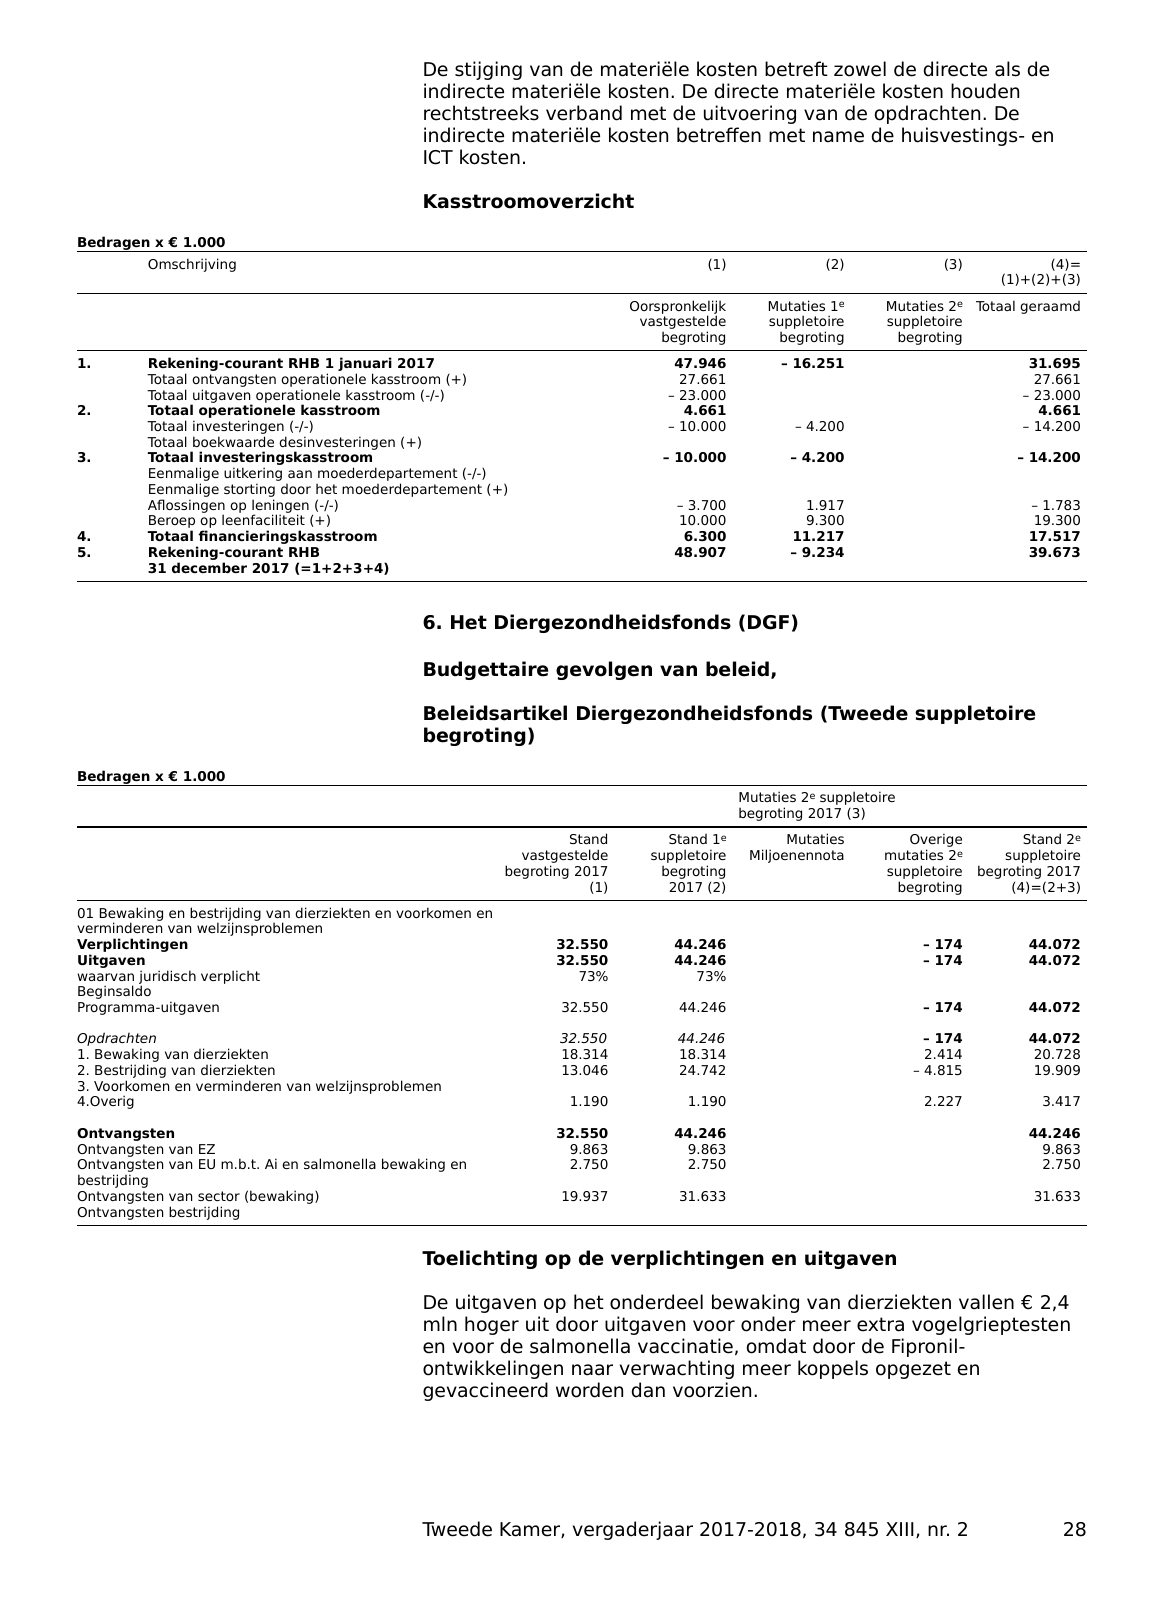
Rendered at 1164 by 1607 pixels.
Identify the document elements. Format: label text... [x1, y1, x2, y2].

table_cell (2) [732, 252, 850, 293]
table_cell 27.661 [969, 372, 1087, 387]
table_cell [850, 1016, 968, 1031]
table_cell [732, 1110, 850, 1126]
table_cell [77, 513, 142, 529]
table_cell Totaal geraamd [969, 294, 1087, 350]
table_cell 2.227 [850, 1094, 968, 1110]
table_cell [850, 498, 968, 513]
table_cell – 16.251 [732, 351, 850, 372]
table_cell Eenmalige uitkering aan moederdepartement (-/-) [142, 466, 614, 482]
table_cell Stand 2e suppletoire begroting 2017 (4)=(2+3) [969, 828, 1087, 900]
table_cell [142, 294, 614, 350]
table_cell [732, 1063, 850, 1078]
table_cell [850, 1126, 968, 1141]
table_cell (3) [850, 252, 968, 293]
table_cell 32.550 [496, 1126, 614, 1141]
table_cell 3.417 [969, 1094, 1087, 1110]
table_cell 01 Bewaking en bestrijding van dierziekten en voorkomen en verminderen van welzijnsproblemen [77, 901, 496, 937]
text De uitgaven op het onderdeel bewaking van dierziekten vallen € 2,4 mln hoger uit door uitgaven voor onder meer extra vogelgrieptesten en voor de salmonella vaccinatie, omdat door de Fipronil-ontwikkelingen naar verwachting meer koppels opgezet en gevaccineerd worden dan voorzien. [422, 1292, 1087, 1402]
table_cell 44.246 [614, 1000, 732, 1016]
table_cell [850, 1204, 968, 1225]
table_cell [850, 1141, 968, 1157]
table_cell Stand 1e suppletoire begroting 2017 (2) [614, 828, 732, 900]
table_cell [732, 937, 850, 953]
table_cell – 3.700 [614, 498, 732, 513]
table_cell 19.937 [496, 1189, 614, 1204]
table_cell [850, 984, 968, 1000]
table_cell 1.190 [614, 1094, 732, 1110]
table_cell [732, 388, 850, 403]
table_cell [77, 252, 142, 293]
table_cell 3. [77, 450, 142, 466]
table_cell – 1.783 [969, 498, 1087, 513]
table_cell Verplichtingen [77, 937, 496, 953]
table_cell [732, 1189, 850, 1204]
table_cell [850, 1189, 968, 1204]
table_cell – 23.000 [969, 388, 1087, 403]
table_header Bedragen x € 1.000 [77, 235, 1087, 251]
table_cell Ontvangsten bestrijding [77, 1204, 496, 1225]
table_cell [496, 1110, 614, 1126]
table_cell 31.633 [969, 1189, 1087, 1204]
table_cell – 23.000 [614, 388, 732, 403]
table_cell [969, 969, 1087, 984]
table_cell 47.946 [614, 351, 732, 372]
table_cell 9.863 [614, 1141, 732, 1157]
table_cell Aflossingen op leningen (-/-) [142, 498, 614, 513]
table_cell 32.550 [496, 1000, 614, 1016]
table_cell [496, 1204, 614, 1225]
table_cell 31.695 [969, 351, 1087, 372]
table_cell [850, 545, 968, 581]
table_cell [614, 1079, 732, 1094]
table_cell [496, 1016, 614, 1031]
table_cell 4.Overig [77, 1094, 496, 1110]
table_cell [732, 984, 850, 1000]
table_cell Ontvangsten van sector (bewaking) [77, 1189, 496, 1204]
table_cell [732, 1016, 850, 1031]
table_cell 11.217 [732, 529, 850, 545]
table_cell Uitgaven [77, 953, 496, 968]
table_cell 1.190 [496, 1094, 614, 1110]
table_cell Omschrijving [142, 252, 614, 293]
table_cell 13.046 [496, 1063, 614, 1078]
table_cell [614, 435, 732, 450]
table_cell [496, 901, 614, 937]
table_cell [77, 372, 142, 387]
table_cell Mutaties 1e suppletoire begroting [732, 294, 850, 350]
table_cell 44.246 [614, 1031, 732, 1047]
table_cell Totaal ontvangsten operationele kasstroom (+) [142, 372, 614, 387]
table_cell [969, 1204, 1087, 1225]
table_cell Mutaties Miljoenennota [732, 828, 850, 900]
table_cell [850, 513, 968, 529]
table_cell [850, 901, 968, 937]
table_cell [77, 1016, 496, 1031]
table_cell 44.072 [969, 937, 1087, 953]
table_cell [732, 901, 850, 937]
table_cell [732, 1000, 850, 1016]
table_cell [969, 482, 1087, 497]
table_cell [732, 1031, 850, 1047]
table_cell – 174 [850, 937, 968, 953]
table_cell Totaal uitgaven operationele kasstroom (-/-) [142, 388, 614, 403]
table_cell [77, 435, 142, 450]
table_cell [732, 435, 850, 450]
table_cell [732, 1204, 850, 1225]
table_cell 2.414 [850, 1047, 968, 1063]
table_cell 73% [614, 969, 732, 984]
table_cell [732, 466, 850, 482]
table_cell 39.673 [969, 545, 1087, 581]
table_cell 4.661 [614, 403, 732, 419]
table_cell – 10.000 [614, 450, 732, 466]
table_cell Totaal investeringskasstroom [142, 450, 614, 466]
table_cell – 14.200 [969, 419, 1087, 434]
table_cell 44.072 [969, 1000, 1087, 1016]
table_cell [77, 498, 142, 513]
table_cell 44.246 [614, 937, 732, 953]
table_cell 44.072 [969, 953, 1087, 968]
table_cell Beroep op leenfaciliteit (+) [142, 513, 614, 529]
table_cell Stand vastgestelde begroting 2017 (1) [496, 828, 614, 900]
table_cell Mutaties 2e suppletoire begroting [850, 294, 968, 350]
table_cell [850, 372, 968, 387]
table_cell 2. Bestrijding van dierziekten [77, 1063, 496, 1078]
table_cell 17.517 [969, 529, 1087, 545]
table_cell [969, 466, 1087, 482]
table_cell [850, 351, 968, 372]
table_cell 4.661 [969, 403, 1087, 419]
table_cell 19.300 [969, 513, 1087, 529]
table_cell 2.750 [614, 1157, 732, 1189]
table_cell Ontvangsten van EU m.b.t. Ai en salmonella bewaking en bestrijding [77, 1157, 496, 1189]
table_cell [614, 1110, 732, 1126]
table_cell 9.863 [969, 1141, 1087, 1157]
table_cell [850, 482, 968, 497]
subtitle Toelichting op de verplichtingen en uitgaven [422, 1248, 1087, 1270]
table_cell [77, 482, 142, 497]
table_cell 32.550 [496, 937, 614, 953]
table_cell [850, 450, 968, 466]
table_cell Beginsaldo [77, 984, 496, 1000]
table_cell [77, 419, 142, 434]
table_cell – 4.200 [732, 450, 850, 466]
table_cell 18.314 [496, 1047, 614, 1063]
table_cell Rekening-courant RHB 31 december 2017 (=1+2+3+4) [142, 545, 614, 581]
table_cell – 4.200 [732, 419, 850, 434]
subtitle Budgettaire gevolgen van beleid, [422, 659, 1087, 681]
table_cell [850, 1157, 968, 1189]
table_cell 1. [77, 351, 142, 372]
table_cell – 174 [850, 953, 968, 968]
table_cell 24.742 [614, 1063, 732, 1078]
table_cell [77, 786, 496, 826]
table_cell Mutaties 2e suppletoire begroting 2017 (3) [732, 786, 968, 826]
table_cell [614, 1204, 732, 1225]
table_cell 2.750 [496, 1157, 614, 1189]
table_cell [850, 403, 968, 419]
table_cell Rekening-courant RHB 1 januari 2017 [142, 351, 614, 372]
table_cell Ontvangsten van EZ [77, 1141, 496, 1157]
table_cell [496, 786, 614, 826]
table_cell Oorspronkelijk vastgestelde begroting [614, 294, 732, 350]
table_cell [732, 482, 850, 497]
table_cell (4)= (1)+(2)+(3) [969, 252, 1087, 293]
table_cell [496, 1079, 614, 1094]
table_cell [732, 372, 850, 387]
table_cell [850, 529, 968, 545]
table_cell [850, 466, 968, 482]
table_cell – 174 [850, 1031, 968, 1047]
table_cell (1) [614, 252, 732, 293]
table_cell Programma-uitgaven [77, 1000, 496, 1016]
table_cell [77, 466, 142, 482]
table_cell [614, 466, 732, 482]
table_cell Totaal financieringskasstroom [142, 529, 614, 545]
table_cell 44.072 [969, 1031, 1087, 1047]
table_cell 1.917 [732, 498, 850, 513]
table_cell 27.661 [614, 372, 732, 387]
table_cell 32.550 [496, 953, 614, 968]
table_cell [732, 1157, 850, 1189]
table_cell [732, 1047, 850, 1063]
table_cell 44.246 [614, 953, 732, 968]
table_cell [77, 294, 142, 350]
subtitle 6. Het Diergezondheidsfonds (DGF) [422, 612, 1087, 634]
table_cell 31.633 [614, 1189, 732, 1204]
table_cell 20.728 [969, 1047, 1087, 1063]
table_cell 3. Voorkomen en verminderen van welzijnsproblemen [77, 1079, 496, 1094]
table_cell [77, 1110, 496, 1126]
table_cell [614, 901, 732, 937]
table_cell Totaal investeringen (-/-) [142, 419, 614, 434]
table_cell [969, 1110, 1087, 1126]
table_cell [850, 419, 968, 434]
subtitle Kasstroomoverzicht [422, 191, 1087, 213]
table_cell [732, 969, 850, 984]
table_cell 9.300 [732, 513, 850, 529]
text De stijging van de materiële kosten betreft zowel de directe als de indirecte materiële kosten. De directe materiële kosten houden rechtstreeks verband met de uitvoering van de opdrachten. De indirecte materiële kosten betreffen met name de huisvestings- en ICT kosten. [422, 59, 1087, 169]
table_cell [614, 786, 732, 826]
table_cell 44.246 [969, 1126, 1087, 1141]
table_cell 2.750 [969, 1157, 1087, 1189]
table_cell Totaal boekwaarde desinvesteringen (+) [142, 435, 614, 450]
table_cell [850, 435, 968, 450]
table_cell 5. [77, 545, 142, 581]
table_cell [969, 786, 1087, 826]
table_cell Totaal operationele kasstroom [142, 403, 614, 419]
table_cell 18.314 [614, 1047, 732, 1063]
table_cell 19.909 [969, 1063, 1087, 1078]
table_cell [77, 828, 496, 900]
table_cell 32.550 [496, 1031, 614, 1047]
table_cell waarvan juridisch verplicht [77, 969, 496, 984]
table_cell [969, 901, 1087, 937]
table_cell Ontvangsten [77, 1126, 496, 1141]
table_cell Opdrachten [77, 1031, 496, 1047]
table_cell – 4.815 [850, 1063, 968, 1078]
table_cell 2. [77, 403, 142, 419]
table_cell [732, 403, 850, 419]
table_cell [732, 953, 850, 968]
table_cell 9.863 [496, 1141, 614, 1157]
table_cell 48.907 [614, 545, 732, 581]
table_cell 1. Bewaking van dierziekten [77, 1047, 496, 1063]
table_cell – 174 [850, 1000, 968, 1016]
table_cell Eenmalige storting door het moederdepartement (+) [142, 482, 614, 497]
table_cell [732, 1126, 850, 1141]
table_cell [496, 984, 614, 1000]
table_cell [969, 435, 1087, 450]
table_header Bedragen x € 1.000 [77, 769, 1087, 784]
table_cell [732, 1094, 850, 1110]
table_cell 4. [77, 529, 142, 545]
table_cell 73% [496, 969, 614, 984]
table_cell [850, 388, 968, 403]
table_cell [77, 388, 142, 403]
table_cell [969, 1079, 1087, 1094]
table_cell [614, 1016, 732, 1031]
table_cell [969, 1016, 1087, 1031]
table_cell [969, 984, 1087, 1000]
subtitle Beleidsartikel Diergezondheidsfonds (Tweede suppletoire begroting) [422, 703, 1087, 747]
table_cell [850, 1079, 968, 1094]
table_cell [732, 1079, 850, 1094]
table_cell [732, 1141, 850, 1157]
table_cell [614, 984, 732, 1000]
table_cell – 10.000 [614, 419, 732, 434]
table_cell Overige mutaties 2e suppletoire begroting [850, 828, 968, 900]
table_cell – 14.200 [969, 450, 1087, 466]
table_cell 10.000 [614, 513, 732, 529]
table_cell – 9.234 [732, 545, 850, 581]
table_cell [850, 1110, 968, 1126]
table_cell 6.300 [614, 529, 732, 545]
table_cell 44.246 [614, 1126, 732, 1141]
table_cell [850, 969, 968, 984]
table_cell [614, 482, 732, 497]
